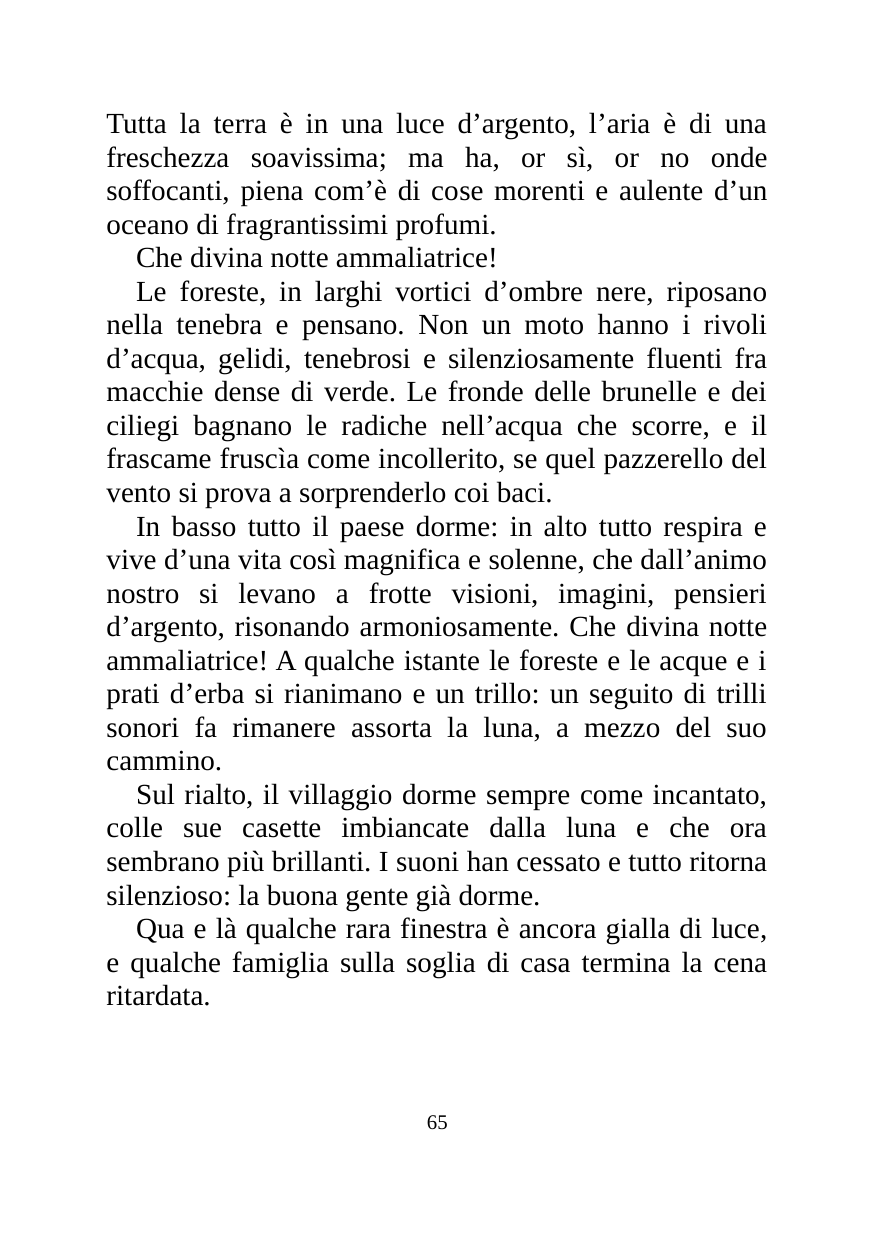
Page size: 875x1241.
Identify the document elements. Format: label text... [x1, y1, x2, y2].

text Sul rialto, il villaggio dorme sempre come incantato, colle sue casette imbiancate dalla luna e che ora sembrano più brillanti. I suoni han cessato e tutto ritorna silenzioso: la buona gente già dorme. [106, 777, 768, 911]
text In basso tutto il paese dorme: in alto tutto respira e vive d’una vita così magnifica e solenne, che dall’animo nostro si levano a frotte visioni, imagini, pensieri d’argento, risonando armoniosamente. Che divina notte ammaliatrice! A qualche istante le foreste e le acque e i prati d’erba si rianimano e un trillo: un seguito di trilli sonori fa rimanere assorta la luna, a mezzo del suo cammino. [106, 509, 768, 777]
text Le foreste, in larghi vortici d’ombre nere, riposano nella tenebra e pensano. Non un moto hanno i rivoli d’acqua, gelidi, tenebrosi e silenziosamente fluenti fra macchie dense di verde. Le fronde delle brunelle e dei ciliegi bagnano le radiche nell’acqua che scorre, e il frascame fruscìa come incollerito, se quel pazzerello del vento si prova a sorprenderlo coi baci. [106, 274, 768, 509]
text Tutta la terra è in una luce d’argento, l’aria è di una freschezza soavissima; ma ha, or sì, or no onde soffocanti, piena com’è di cose morenti e aulente d’un oceano di fragrantissimi profumi. [106, 106, 768, 240]
text Che divina notte ammaliatrice! [106, 240, 768, 274]
text Qua e là qualche rara finestra è ancora gialla di luce, e qualche famiglia sulla soglia di casa termina la cena ritardata. [106, 911, 768, 1012]
